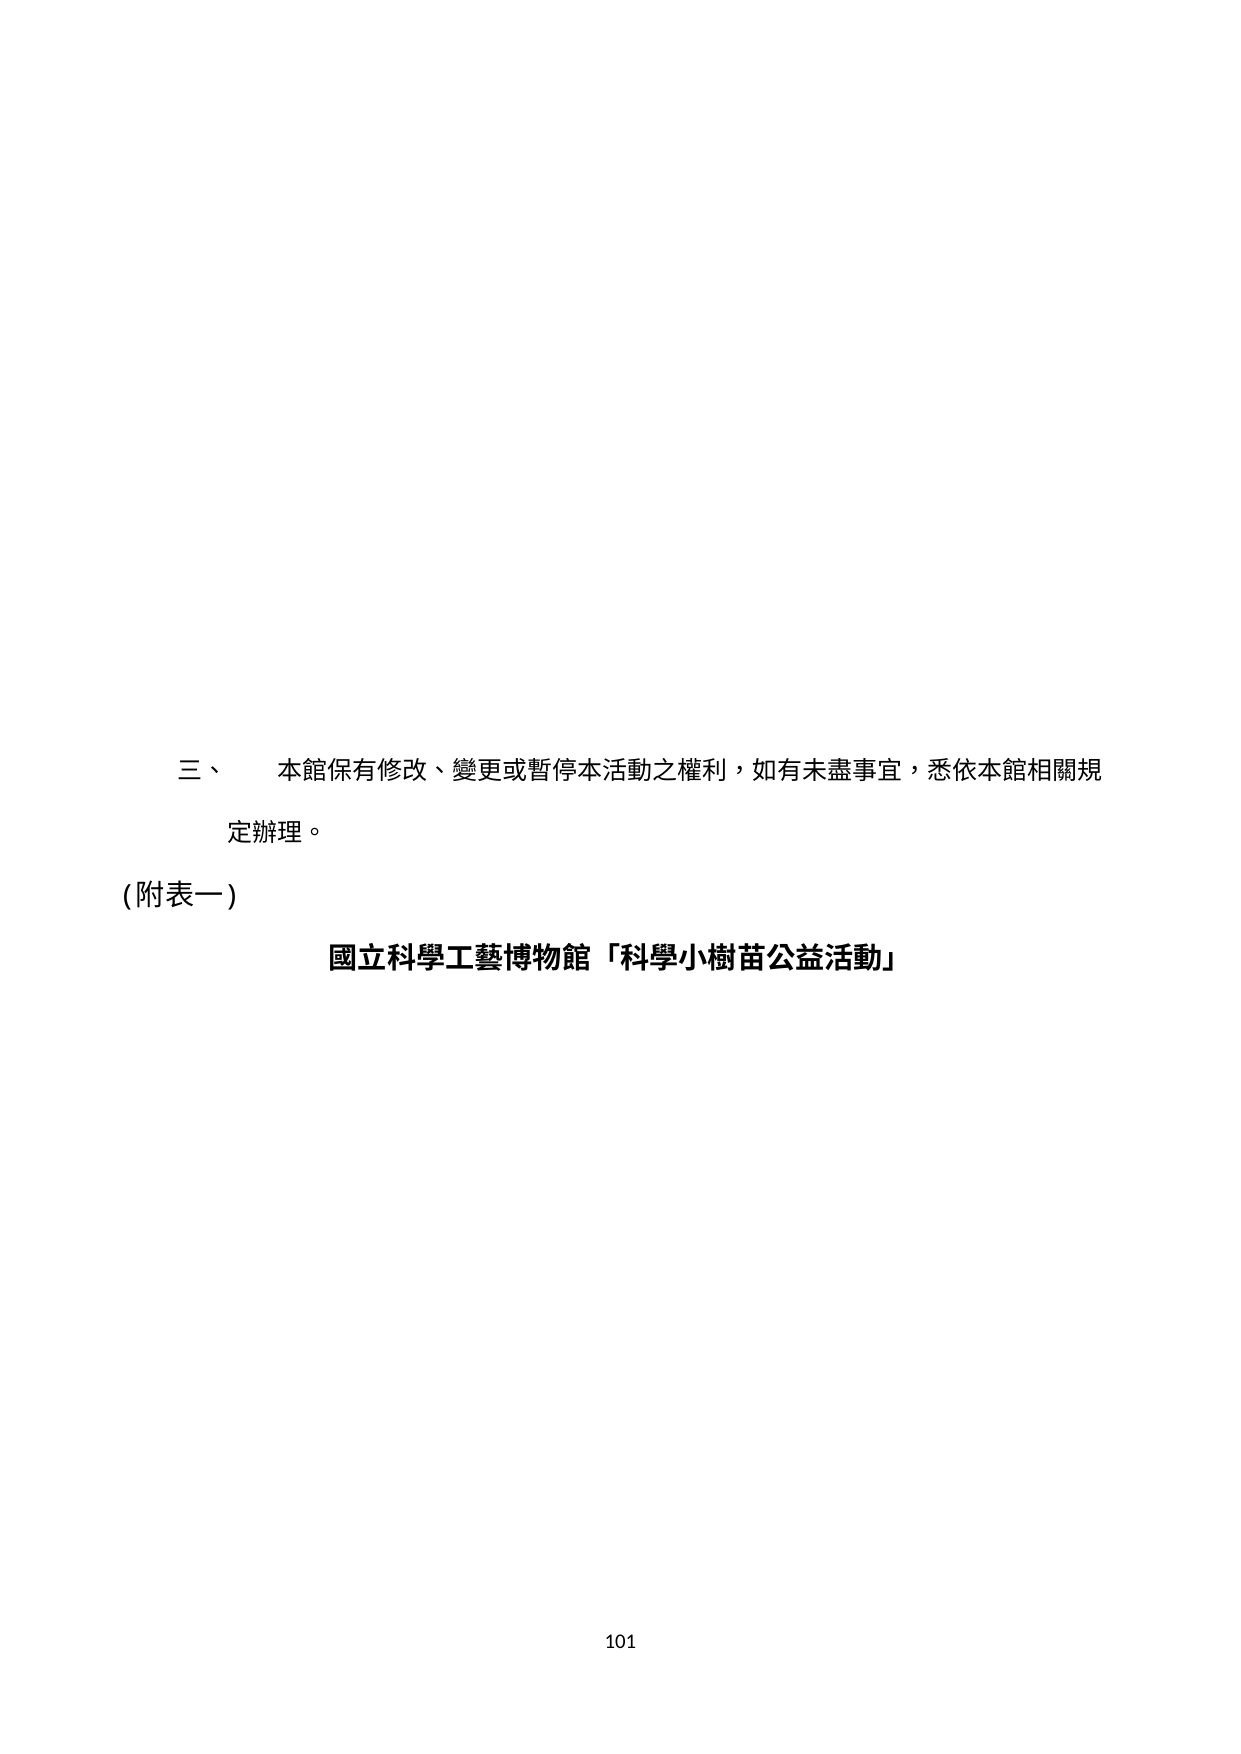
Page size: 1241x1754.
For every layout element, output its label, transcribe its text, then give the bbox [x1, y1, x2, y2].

list 本館保有修改、變更或暫停本活動之權利，如有未盡事宜，悉依本館相關規定辦理。 [177, 727, 1122, 852]
text (附表一) [118, 852, 1122, 914]
text 國立科學工藝博物館「科學小樹苗公益活動」 [118, 914, 1122, 977]
